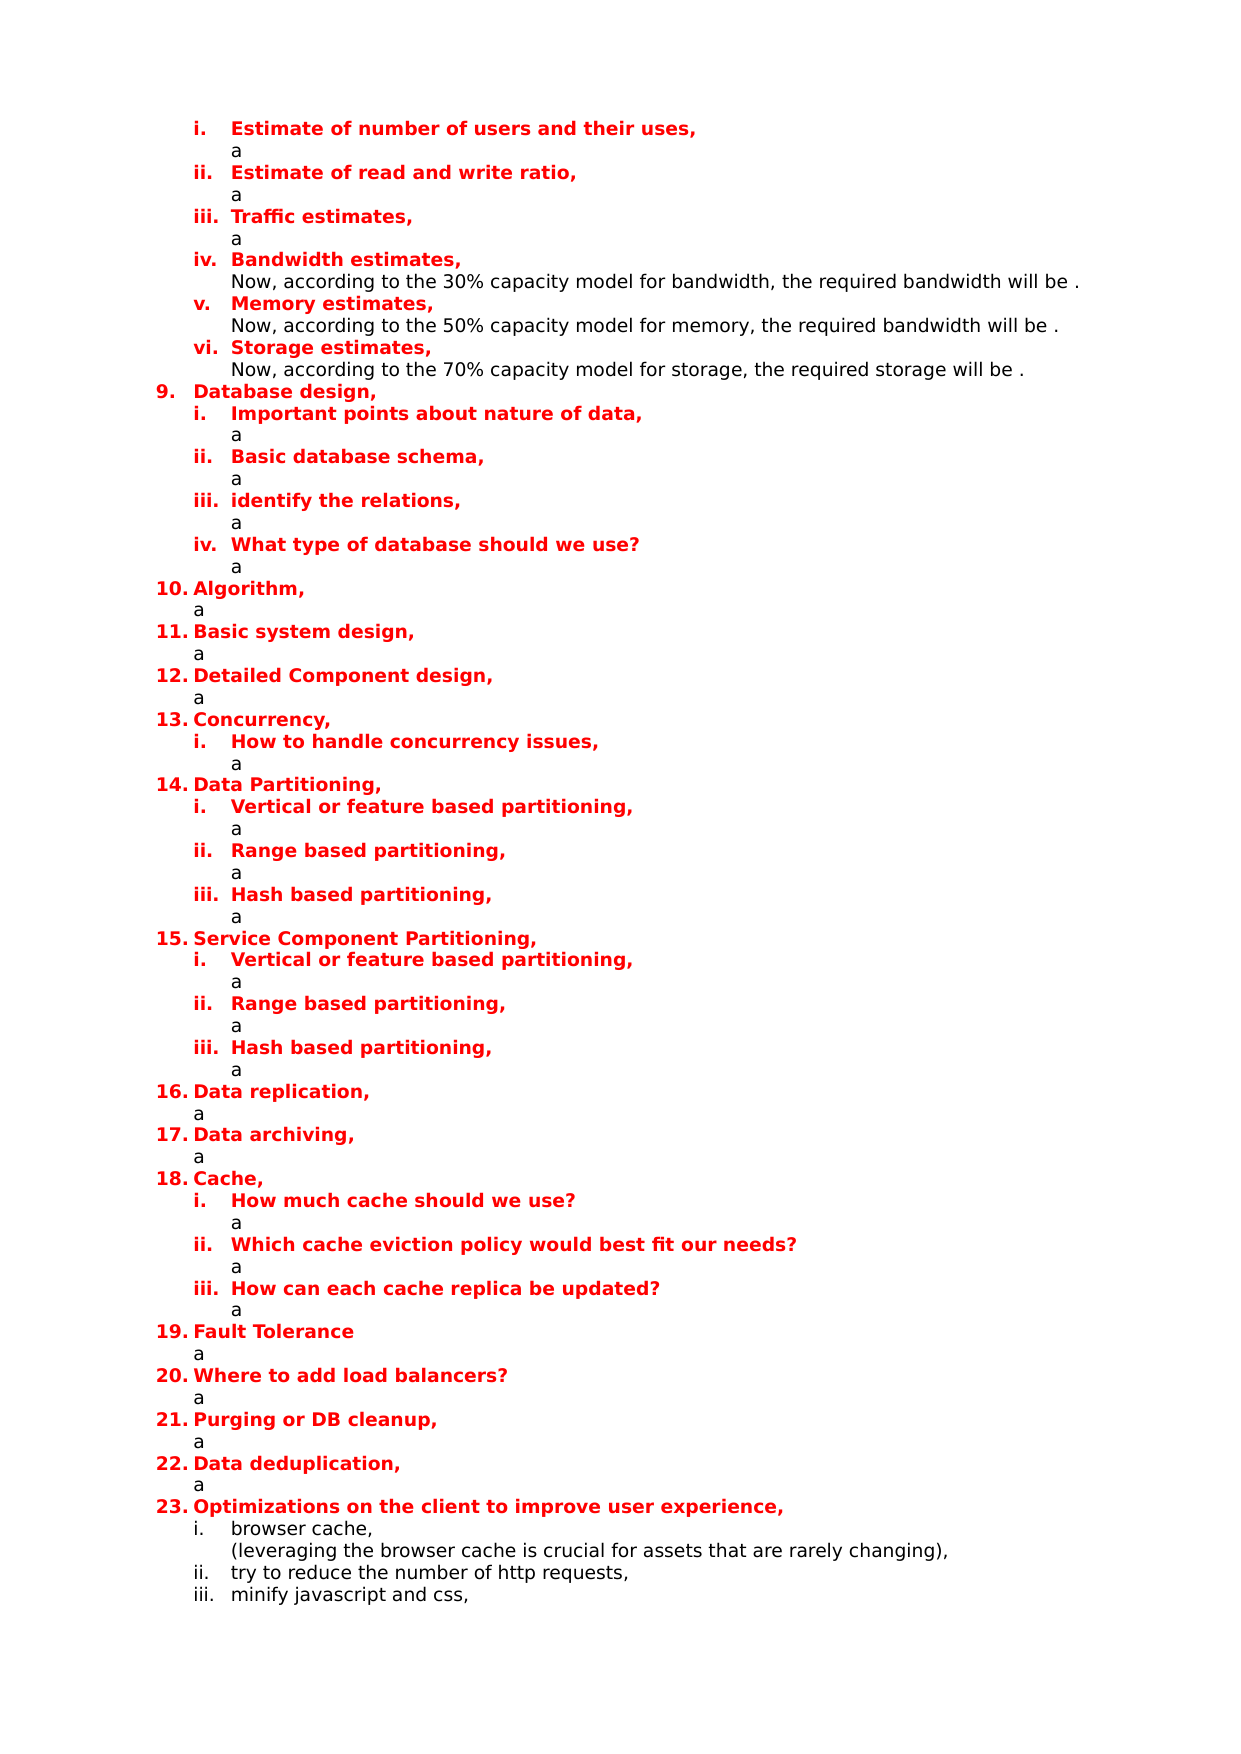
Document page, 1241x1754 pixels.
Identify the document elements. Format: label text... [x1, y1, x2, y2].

list Optimizations on the client to improve user experience, [156, 1496, 1122, 1518]
list Important points about nature of data, [193, 402, 1122, 424]
list Basic system design, [156, 621, 1122, 643]
list identify the relations, [193, 490, 1122, 512]
list Memory estimates, [193, 293, 1122, 315]
list a [193, 556, 1122, 577]
list a [193, 468, 1122, 490]
list a [193, 1212, 1122, 1234]
list Purging or DB cleanup, [156, 1409, 1122, 1431]
list Bandwidth estimates, [193, 249, 1122, 271]
list a [156, 687, 1122, 709]
list a [156, 599, 1122, 621]
list a [193, 184, 1122, 206]
list Now, according to the 30% capacity model for bandwidth, the required bandwidth will be . [193, 271, 1122, 293]
list a [193, 140, 1122, 162]
list Detailed Component design, [156, 665, 1122, 687]
list a [193, 1299, 1122, 1321]
list a [193, 818, 1122, 840]
list a [193, 1015, 1122, 1037]
list Hash based partitioning, [193, 884, 1122, 906]
list a [193, 512, 1122, 534]
list a [193, 1256, 1122, 1277]
list Vertical or feature based partitioning, [193, 949, 1122, 971]
list Now, according to the 70% capacity model for storage, the required storage will be . [193, 359, 1122, 381]
list Concurrency, [156, 709, 1122, 731]
list Range based partitioning, [193, 993, 1122, 1015]
list Hash based partitioning, [193, 1037, 1122, 1059]
list a [156, 1102, 1122, 1124]
list a [156, 643, 1122, 665]
list How can each cache replica be updated? [193, 1277, 1122, 1299]
list Data archiving, [156, 1124, 1122, 1146]
list a [193, 1059, 1122, 1081]
list a [156, 1431, 1122, 1452]
list Now, according to the 50% capacity model for memory, the required bandwidth will be . [193, 315, 1122, 337]
list Range based partitioning, [193, 840, 1122, 862]
list a [193, 227, 1122, 249]
list minify javascript and css, [193, 1584, 1122, 1606]
list try to reduce the number of http requests, [193, 1562, 1122, 1584]
list Service Component Partitioning, [156, 927, 1122, 949]
list Estimate of read and write ratio, [193, 162, 1122, 184]
list a [156, 1387, 1122, 1409]
list How much cache should we use? [193, 1190, 1122, 1212]
list a [156, 1474, 1122, 1496]
list Traffic estimates, [193, 206, 1122, 227]
list a [156, 1146, 1122, 1168]
list Data replication, [156, 1081, 1122, 1102]
list How to handle concurrency issues, [193, 731, 1122, 752]
list a [193, 424, 1122, 446]
list Algorithm, [156, 577, 1122, 599]
list a [193, 862, 1122, 884]
list a [193, 906, 1122, 927]
list Database design, [156, 381, 1122, 402]
list (leveraging the browser cache is crucial for assets that are rarely changing), [193, 1540, 1122, 1562]
list Where to add load balancers? [156, 1365, 1122, 1387]
list a [193, 752, 1122, 774]
list Which cache eviction policy would best fit our needs? [193, 1234, 1122, 1256]
list Estimate of number of users and their uses, [193, 118, 1122, 140]
list Data Partitioning, [156, 774, 1122, 796]
list What type of database should we use? [193, 534, 1122, 556]
list a [193, 971, 1122, 993]
list Cache, [156, 1168, 1122, 1190]
list Vertical or feature based partitioning, [193, 796, 1122, 818]
list Data deduplication, [156, 1452, 1122, 1474]
list Basic database schema, [193, 446, 1122, 468]
list Storage estimates, [193, 337, 1122, 359]
list a [156, 1343, 1122, 1365]
list browser cache, [193, 1518, 1122, 1540]
list Fault Tolerance [156, 1321, 1122, 1343]
